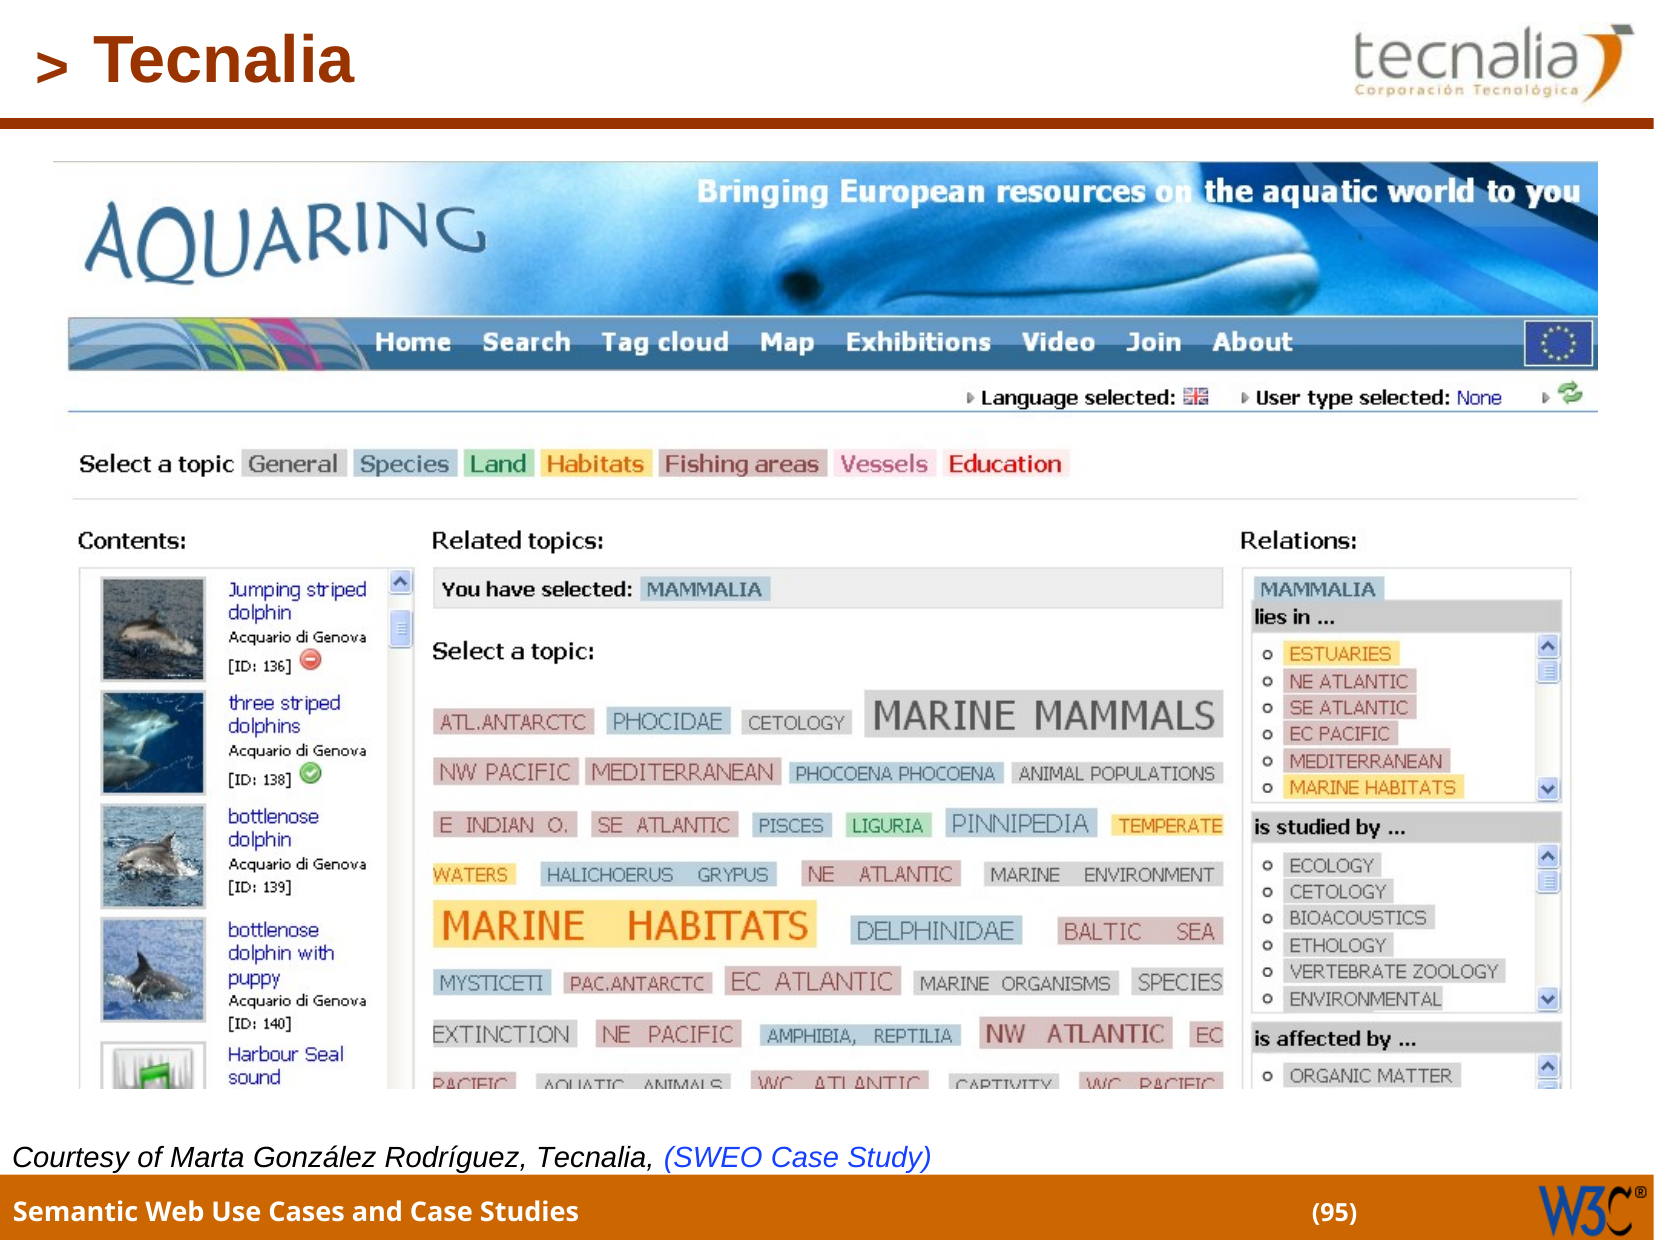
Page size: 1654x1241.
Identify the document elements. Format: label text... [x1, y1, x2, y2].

text_box Courtesy of Marta González Rodríguez, Tecnalia, (SWEO Case Study) [11, 1139, 930, 1173]
picture [53, 161, 1598, 1090]
picture [1354, 22, 1636, 107]
picture [1535, 1183, 1651, 1240]
title Tecnalia [93, 0, 1493, 119]
